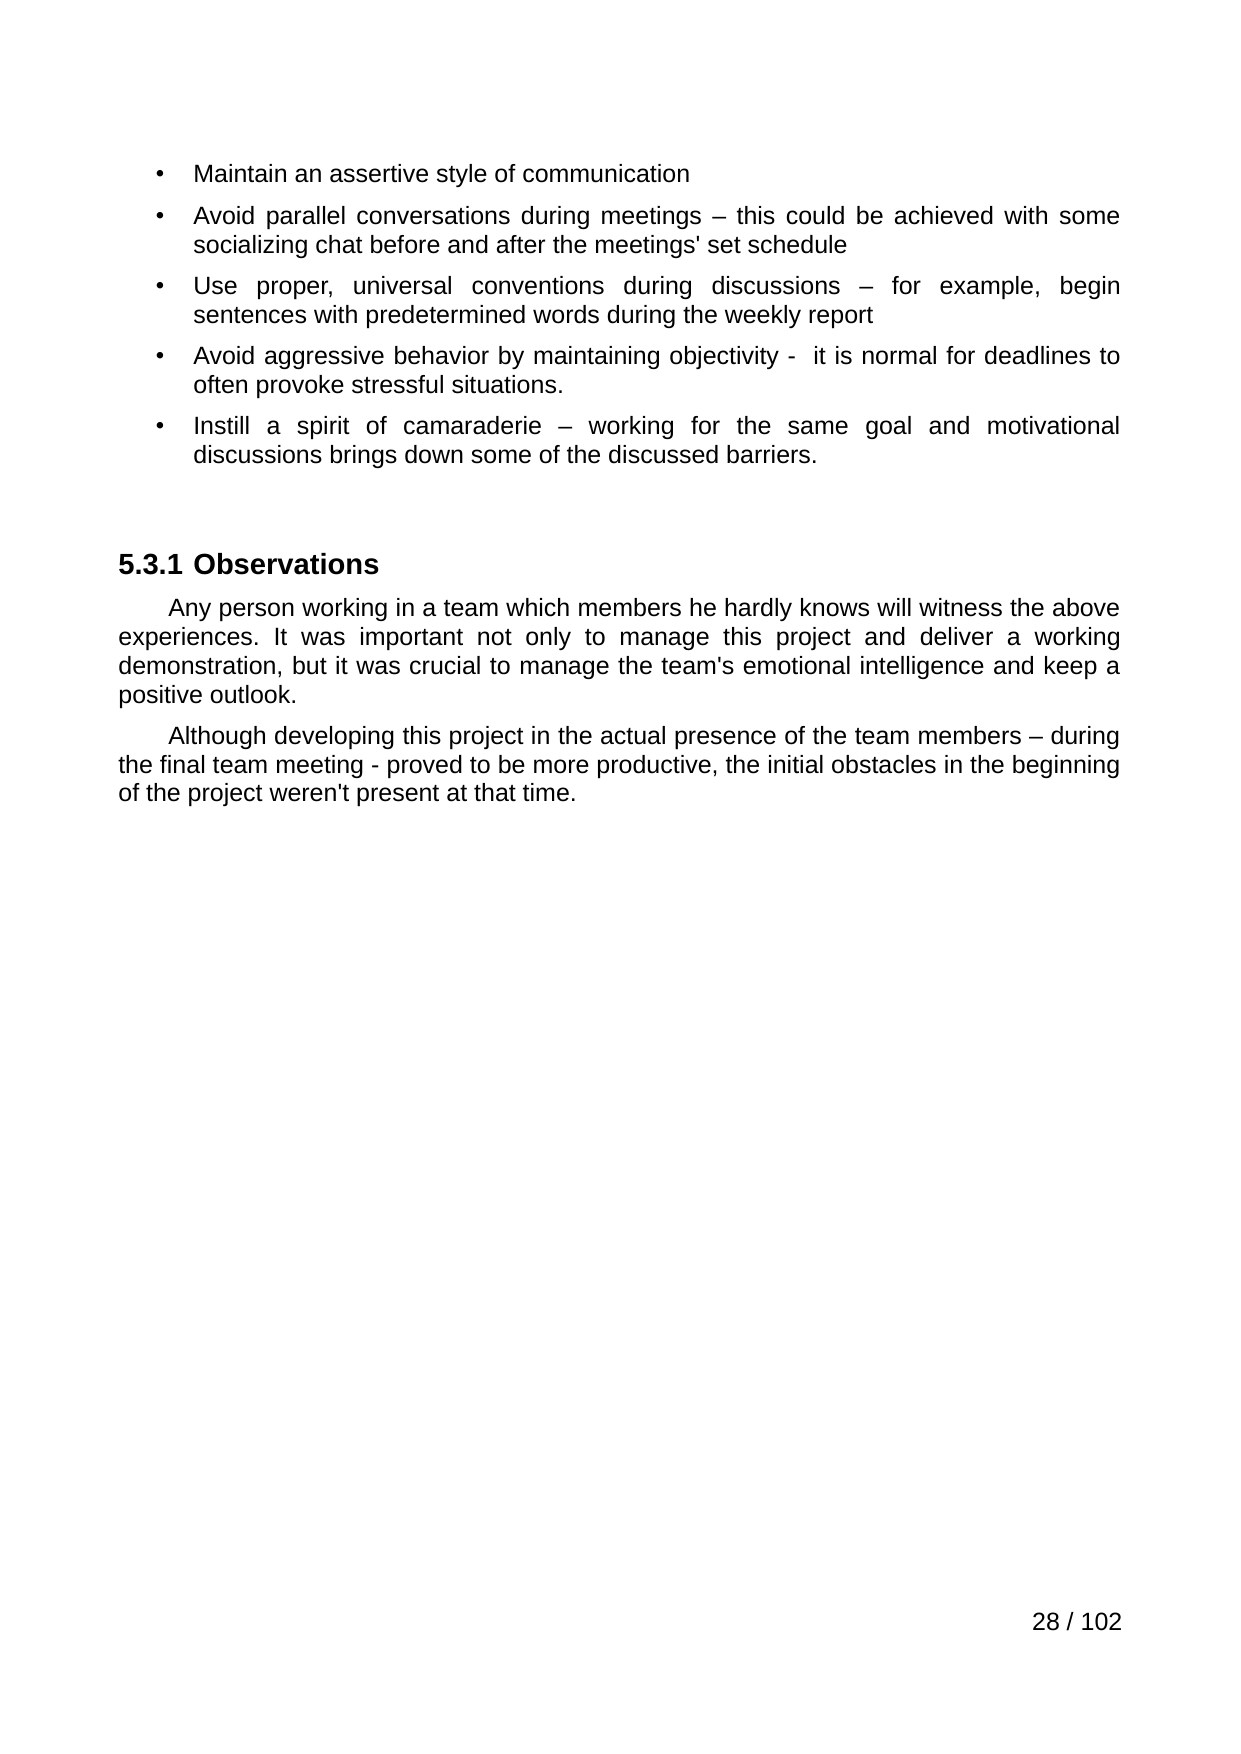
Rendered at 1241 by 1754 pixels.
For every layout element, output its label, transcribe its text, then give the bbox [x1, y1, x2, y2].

list Use proper, universal conventions during discussions – for example, begin sentences with predetermined words during the weekly report [156, 271, 1122, 328]
list Avoid parallel conversations during meetings – this could be achieved with some socializing chat before and after the meetings' set schedule [156, 201, 1122, 258]
list Maintain an assertive style of communication [156, 159, 1122, 188]
text Any person working in a team which members he hardly knows will witness the above experiences. It was important not only to manage this project and deliver a working demonstration, but it was crucial to manage the team's emotional intelligence and keep a positive outlook. [118, 593, 1122, 708]
subtitle Observations [118, 547, 1122, 581]
text Although developing this project in the actual presence of the team members – during the final team meeting - proved to be more productive, the initial obstacles in the beginning of the project weren't present at that time. [118, 721, 1122, 807]
list Avoid aggressive behavior by maintaining objectivity - it is normal for deadlines to often provoke stressful situations. [156, 341, 1122, 398]
list Instill a spirit of camaraderie – working for the same goal and motivational discussions brings down some of the discussed barriers. [156, 411, 1122, 469]
